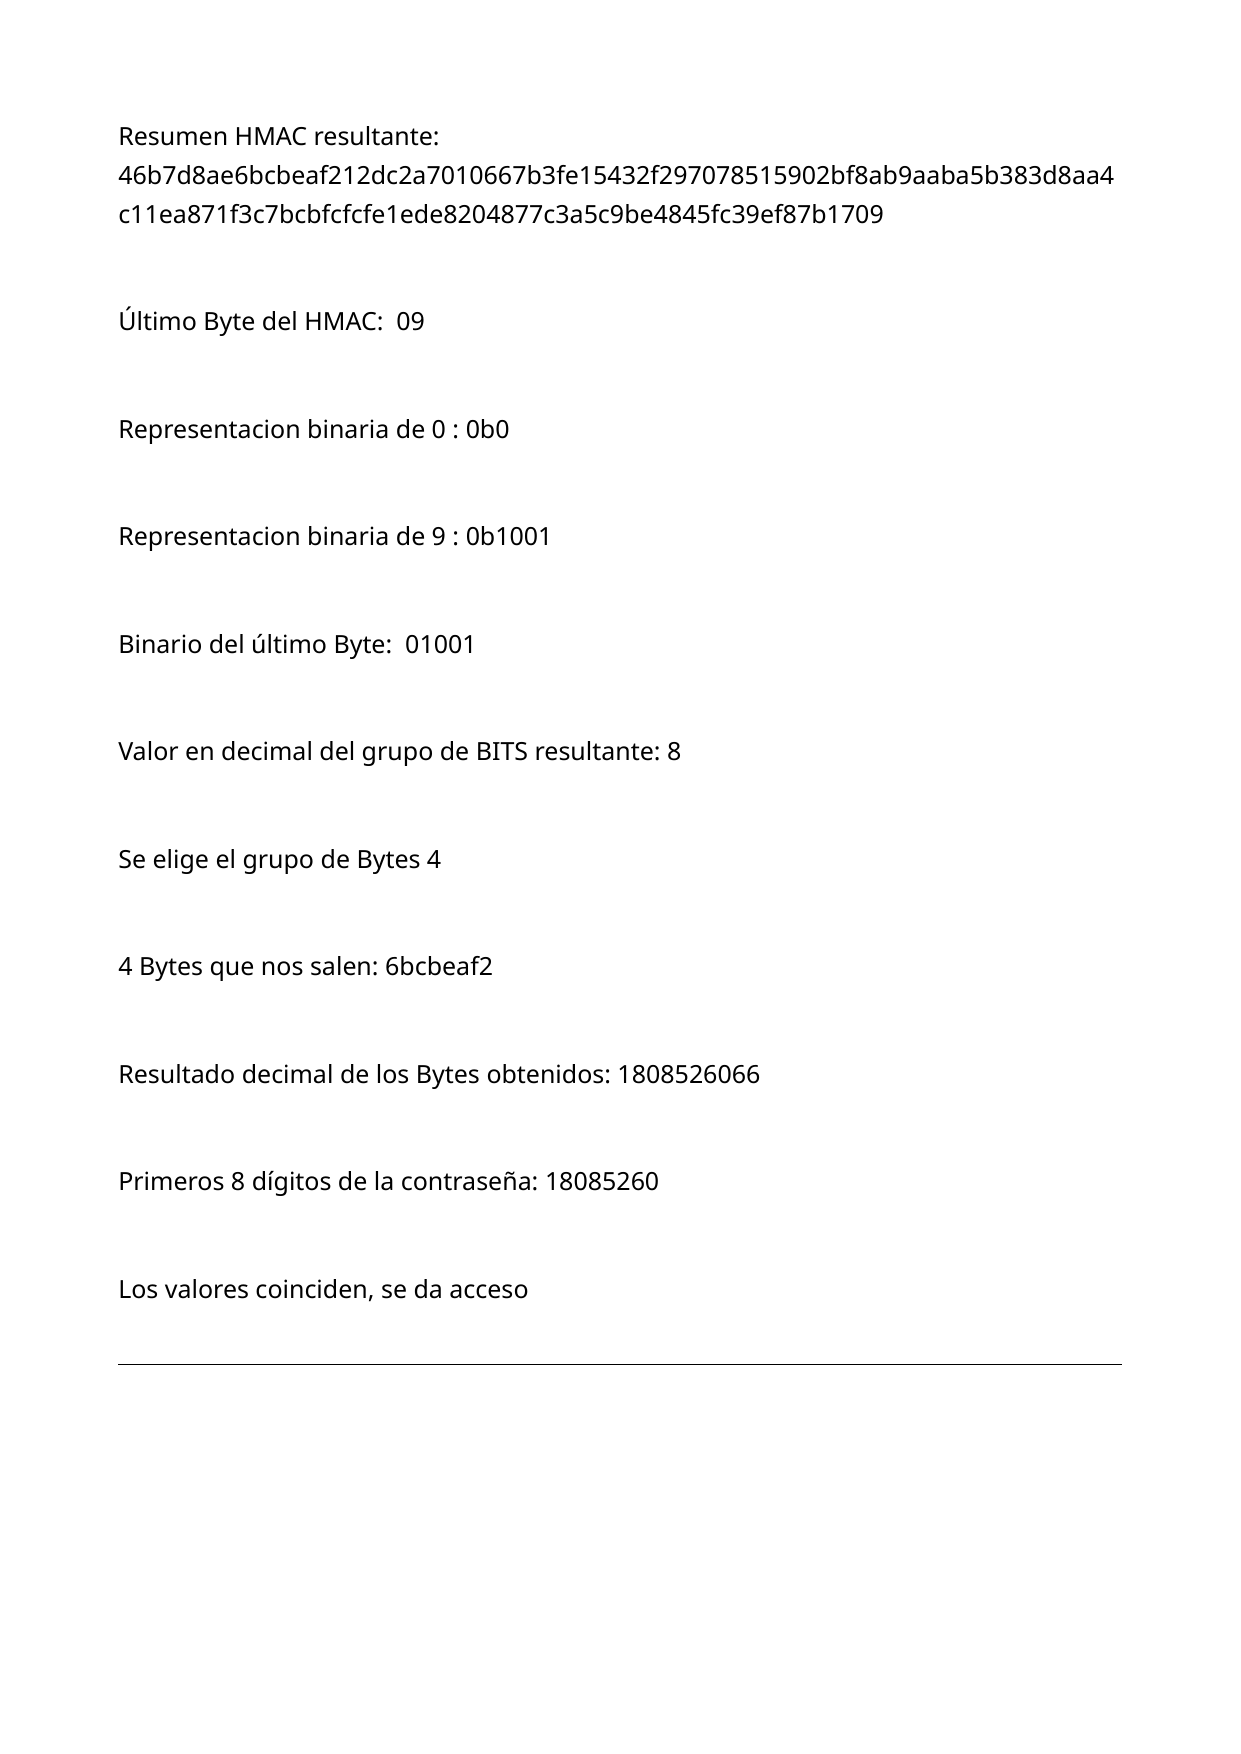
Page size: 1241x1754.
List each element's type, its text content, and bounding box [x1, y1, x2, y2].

text 4 Bytes que nos salen: 6bcbeaf2 [118, 949, 1122, 983]
text Se elige el grupo de Bytes 4 [118, 841, 1122, 876]
text Representacion binaria de 9 : 0b1001 [118, 519, 1122, 553]
text Último Byte del HMAC: 09 [118, 304, 1122, 338]
text Resumen HMAC resultante: 46b7d8ae6bcbeaf212dc2a7010667b3fe15432f297078515902bf8ab9aaba5b383d8aa4c11ea871f3c7bcbfcfcfe1ede8204877c3a5c9be4845fc39ef87b1709 [118, 118, 1122, 231]
text Valor en decimal del grupo de BITS resultante: 8 [118, 734, 1122, 768]
text Binario del último Byte: 01001 [118, 626, 1122, 661]
text Resultado decimal de los Bytes obtenidos: 1808526066 [118, 1056, 1122, 1091]
text Representacion binaria de 0 : 0b0 [118, 411, 1122, 446]
text Primeros 8 dígitos de la contraseña: 18085260 [118, 1164, 1122, 1198]
text Los valores coinciden, se da acceso [118, 1271, 1122, 1306]
